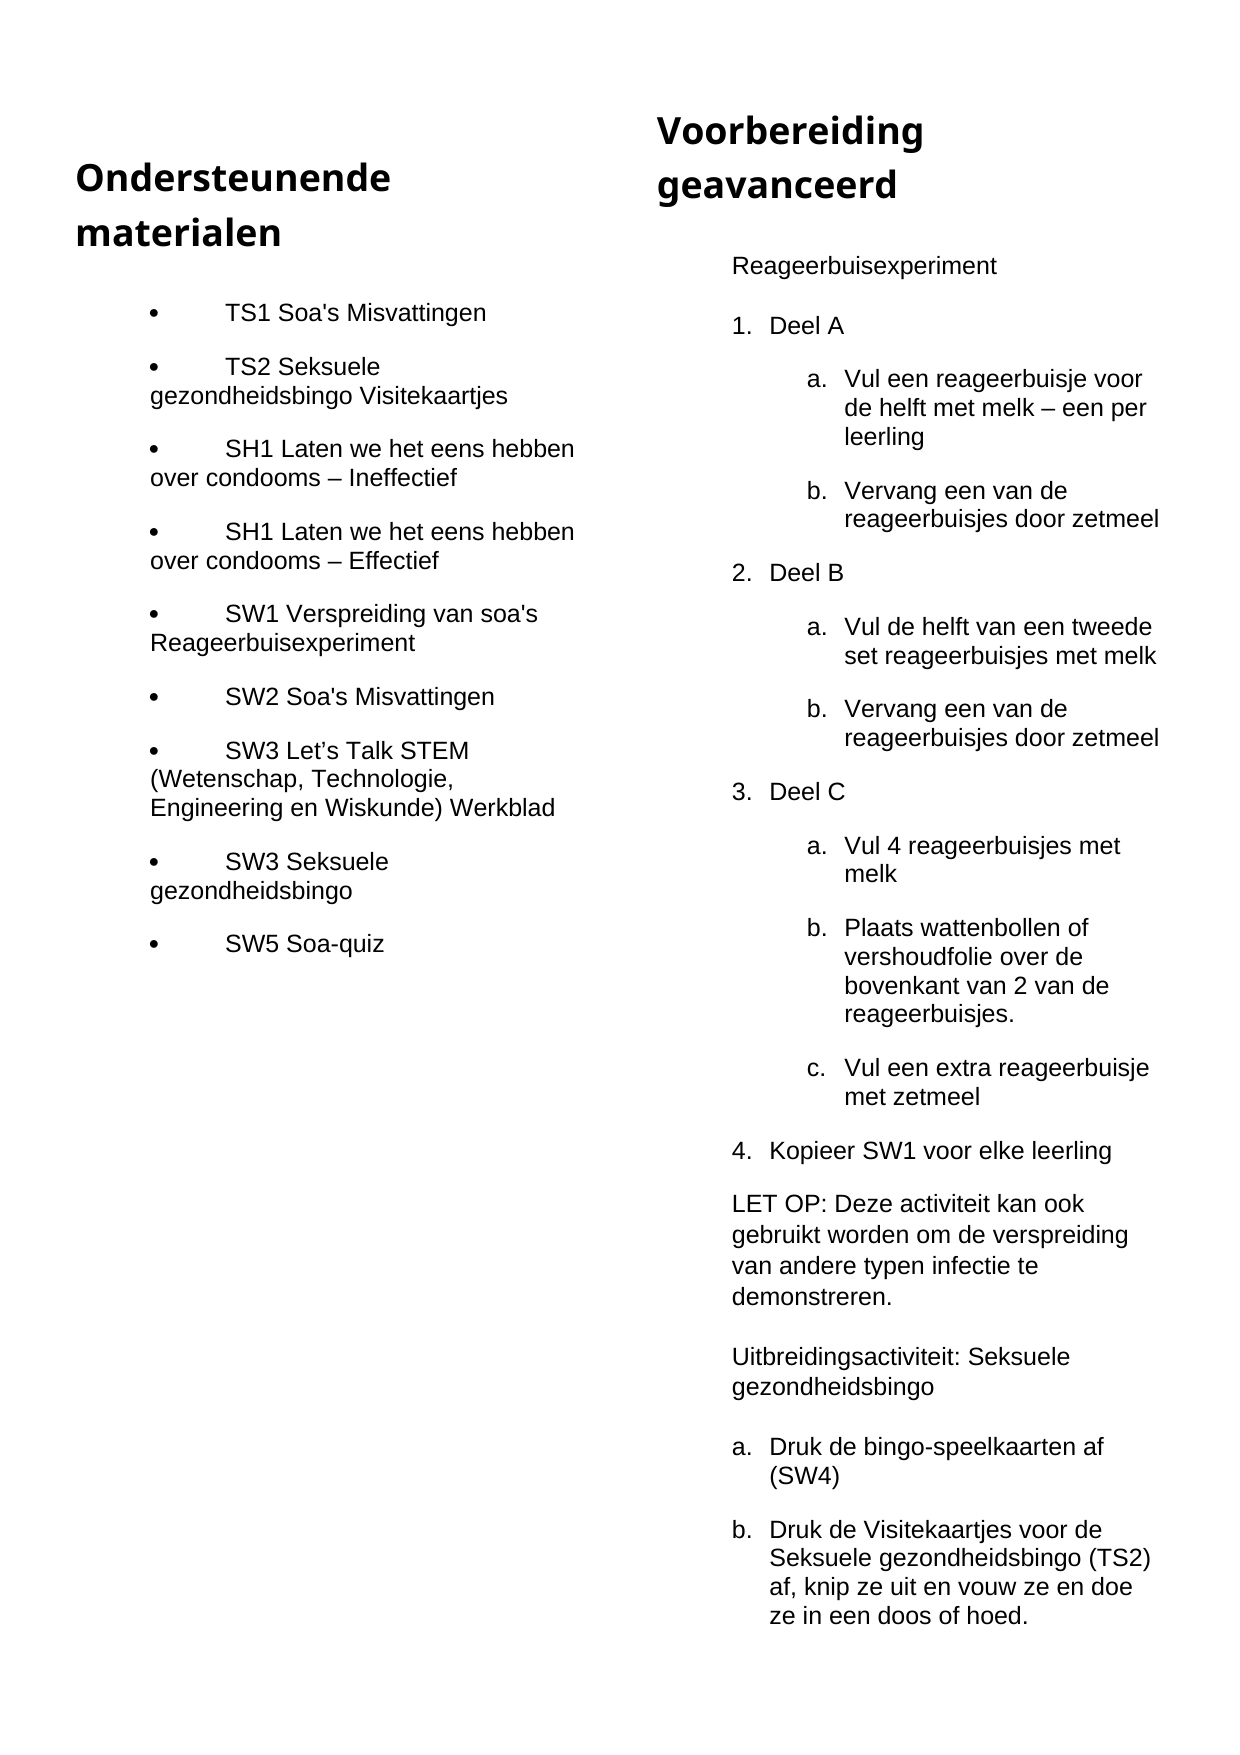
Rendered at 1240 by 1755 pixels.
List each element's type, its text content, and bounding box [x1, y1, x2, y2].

list Vul een extra reageerbuisje met zetmeel [807, 1053, 1164, 1111]
list Kopieer SW1 voor elke leerling [732, 1136, 1164, 1164]
list SW5 Soa-quiz [150, 929, 583, 958]
list SW3 Let’s Talk STEM (Wetenschap, Technologie, Engineering en Wiskunde) Werkblad [150, 736, 583, 822]
list Plaats wattenbollen of vershoudfolie over de bovenkant van 2 van de reageerbuisjes. [807, 913, 1164, 1028]
list TS1 Soa's Misvattingen [150, 298, 583, 327]
list SH1 Laten we het eens hebben over condooms – Effectief [150, 517, 583, 574]
list Druk de bingo-speelkaarten af (SW4) [732, 1432, 1164, 1490]
list Vul 4 reageerbuisjes met melk [807, 831, 1164, 888]
text LET OP: Deze activiteit kan ook gebruikt worden om de verspreiding van andere typen infectie te demonstreren. [732, 1189, 1164, 1310]
list Druk de Visitekaartjes voor de Seksuele gezondheidsbingo (TS2) af, knip ze uit en vouw ze en doe ze in een doos of hoed. [732, 1515, 1164, 1630]
list Reageerbuisexperiment [732, 251, 1164, 279]
list Vervang een van de reageerbuisjes door zetmeel [807, 476, 1164, 533]
list TS2 Seksuele gezondheidsbingo Visitekaartjes [150, 352, 583, 409]
list Vervang een van de reageerbuisjes door zetmeel [807, 694, 1164, 752]
list SH1 Laten we het eens hebben over condooms – Ineffectief [150, 434, 583, 492]
subtitle Ondersteunende materialen [75, 152, 583, 257]
list SW3 Seksuele gezondheidsbingo [150, 847, 583, 904]
list Deel C [732, 777, 1164, 806]
list Vul de helft van een tweede set reageerbuisjes met melk [807, 612, 1164, 669]
list SW1 Verspreiding van soa's Reageerbuisexperiment [150, 599, 583, 657]
list SW2 Soa's Misvattingen [150, 682, 583, 711]
list Vul een reageerbuisje voor de helft met melk – een per leerling [807, 364, 1164, 451]
subtitle Voorbereiding geavanceerd [657, 104, 1164, 210]
list Deel B [732, 558, 1164, 587]
text Uitbreidingsactiviteit: Seksuele gezondheidsbingo [732, 1342, 1164, 1401]
list Deel A [732, 311, 1164, 339]
